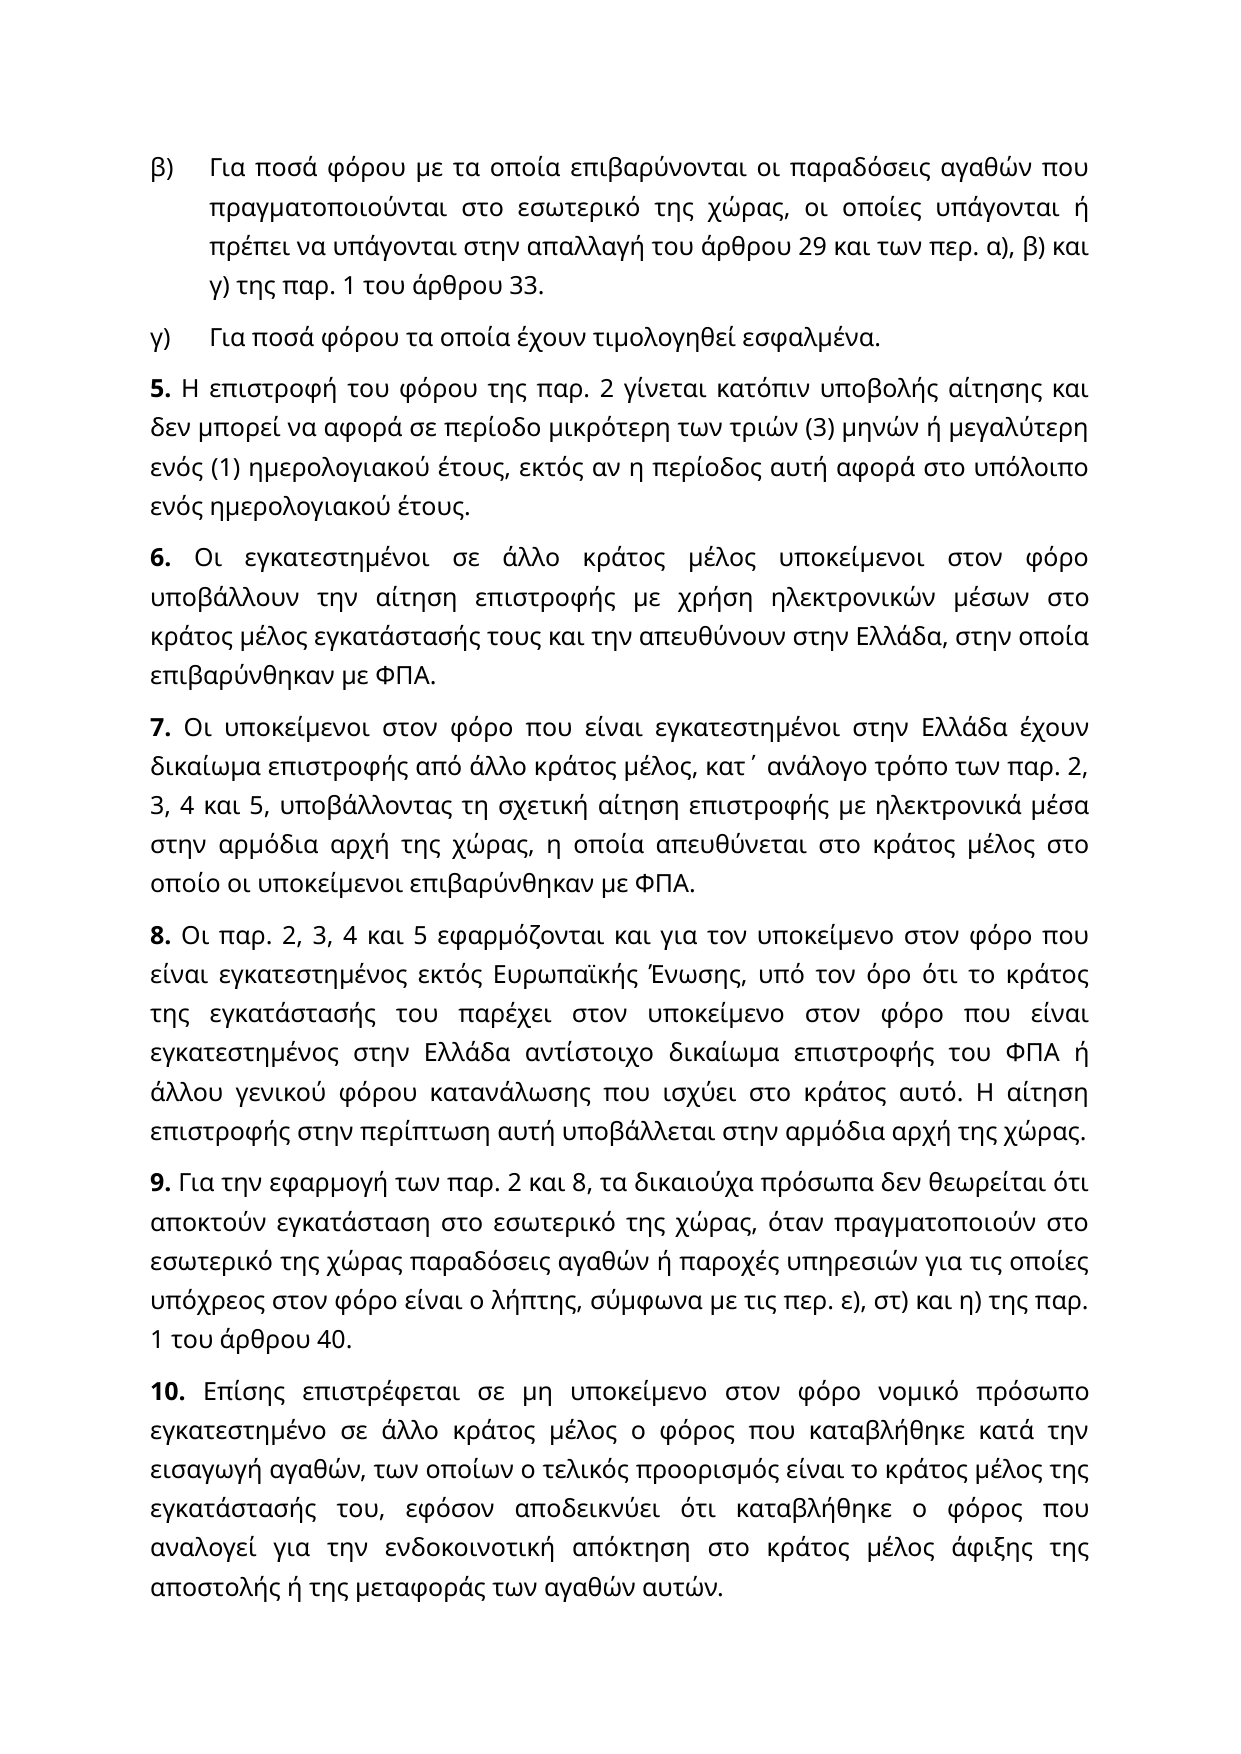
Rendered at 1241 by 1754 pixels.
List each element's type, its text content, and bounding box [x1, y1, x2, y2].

text 8. Οι παρ. 2, 3, 4 και 5 εφαρμόζονται και για τον υποκείμενο στον φόρο που είναι εγκατεστημένος εκτός Ευρωπαϊκής Ένωσης, υπό τον όρο ότι το κράτος της εγκατάστασής του παρέχει στον υποκείμενο στον φόρο που είναι εγκατεστημένος στην Ελλάδα αντίστοιχο δικαίωμα επιστροφής του ΦΠΑ ή άλλου γενικού φόρου κατανάλωσης που ισχύει στο κράτος αυτό. Η αίτηση επιστροφής στην περίπτωση αυτή υποβάλλεται στην αρμόδια αρχή της χώρας. [150, 917, 1090, 1147]
text 9. Για την εφαρμογή των παρ. 2 και 8, τα δικαιούχα πρόσωπα δεν θεωρείται ότι αποκτούν εγκατάσταση στο εσωτερικό της χώρας, όταν πραγματοποιούν στο εσωτερικό της χώρας παραδόσεις αγαθών ή παροχές υπηρεσιών για τις οποίες υπόχρεος στον φόρο είναι ο λήπτης, σύμφωνα με τις περ. ε), στ) και η) της παρ. 1 του άρθρου 40. [150, 1165, 1090, 1356]
list γ) Για ποσά φόρου τα οποία έχουν τιμολογηθεί εσφαλμένα. [150, 319, 1090, 353]
text 7. Οι υποκείμενοι στον φόρο που είναι εγκατεστημένοι στην Ελλάδα έχουν δικαίωμα επιστροφής από άλλο κράτος μέλος, κατ΄ ανάλογο τρόπο των παρ. 2, 3, 4 και 5, υποβάλλοντας τη σχετική αίτηση επιστροφής με ηλεκτρονικά μέσα στην αρμόδια αρχή της χώρας, η οποία απευθύνεται στο κράτος μέλος στο οποίο οι υποκείμενοι επιβαρύνθηκαν με ΦΠΑ. [150, 709, 1090, 900]
text 5. Η επιστροφή του φόρου της παρ. 2 γίνεται κατόπιν υποβολής αίτησης και δεν μπορεί να αφορά σε περίοδο μικρότερη των τριών (3) μηνών ή μεγαλύτερη ενός (1) ημερολογιακού έτους, εκτός αν η περίοδος αυτή αφορά στο υπόλοιπο ενός ημερολογιακού έτους. [150, 371, 1090, 522]
text 6. Οι εγκατεστημένοι σε άλλο κράτος μέλος υποκείμενοι στον φόρο υποβάλλουν την αίτηση επιστροφής με χρήση ηλεκτρονικών μέσων στο κράτος μέλος εγκατάστασής τους και την απευθύνουν στην Ελλάδα, στην οποία επιβαρύνθηκαν με ΦΠΑ. [150, 540, 1090, 692]
list β) Για ποσά φόρου με τα οποία επιβαρύνονται οι παραδόσεις αγαθών που πραγματοποιούνται στο εσωτερικό της χώρας, οι οποίες υπάγονται ή πρέπει να υπάγονται στην απαλλαγή του άρθρου 29 και των περ. α), β) και γ) της παρ. 1 του άρθρου 33. [150, 150, 1090, 302]
text 10. Επίσης επιστρέφεται σε μη υποκείμενο στον φόρο νομικό πρόσωπο εγκατεστημένο σε άλλο κράτος μέλος ο φόρος που καταβλήθηκε κατά την εισαγωγή αγαθών, των οποίων ο τελικός προορισμός είναι το κράτος μέλος της εγκατάστασής του, εφόσον αποδεικνύει ότι καταβλήθηκε ο φόρος που αναλογεί για την ενδοκοινοτική απόκτηση στο κράτος μέλος άφιξης της αποστολής ή της μεταφοράς των αγαθών αυτών. [150, 1373, 1090, 1603]
